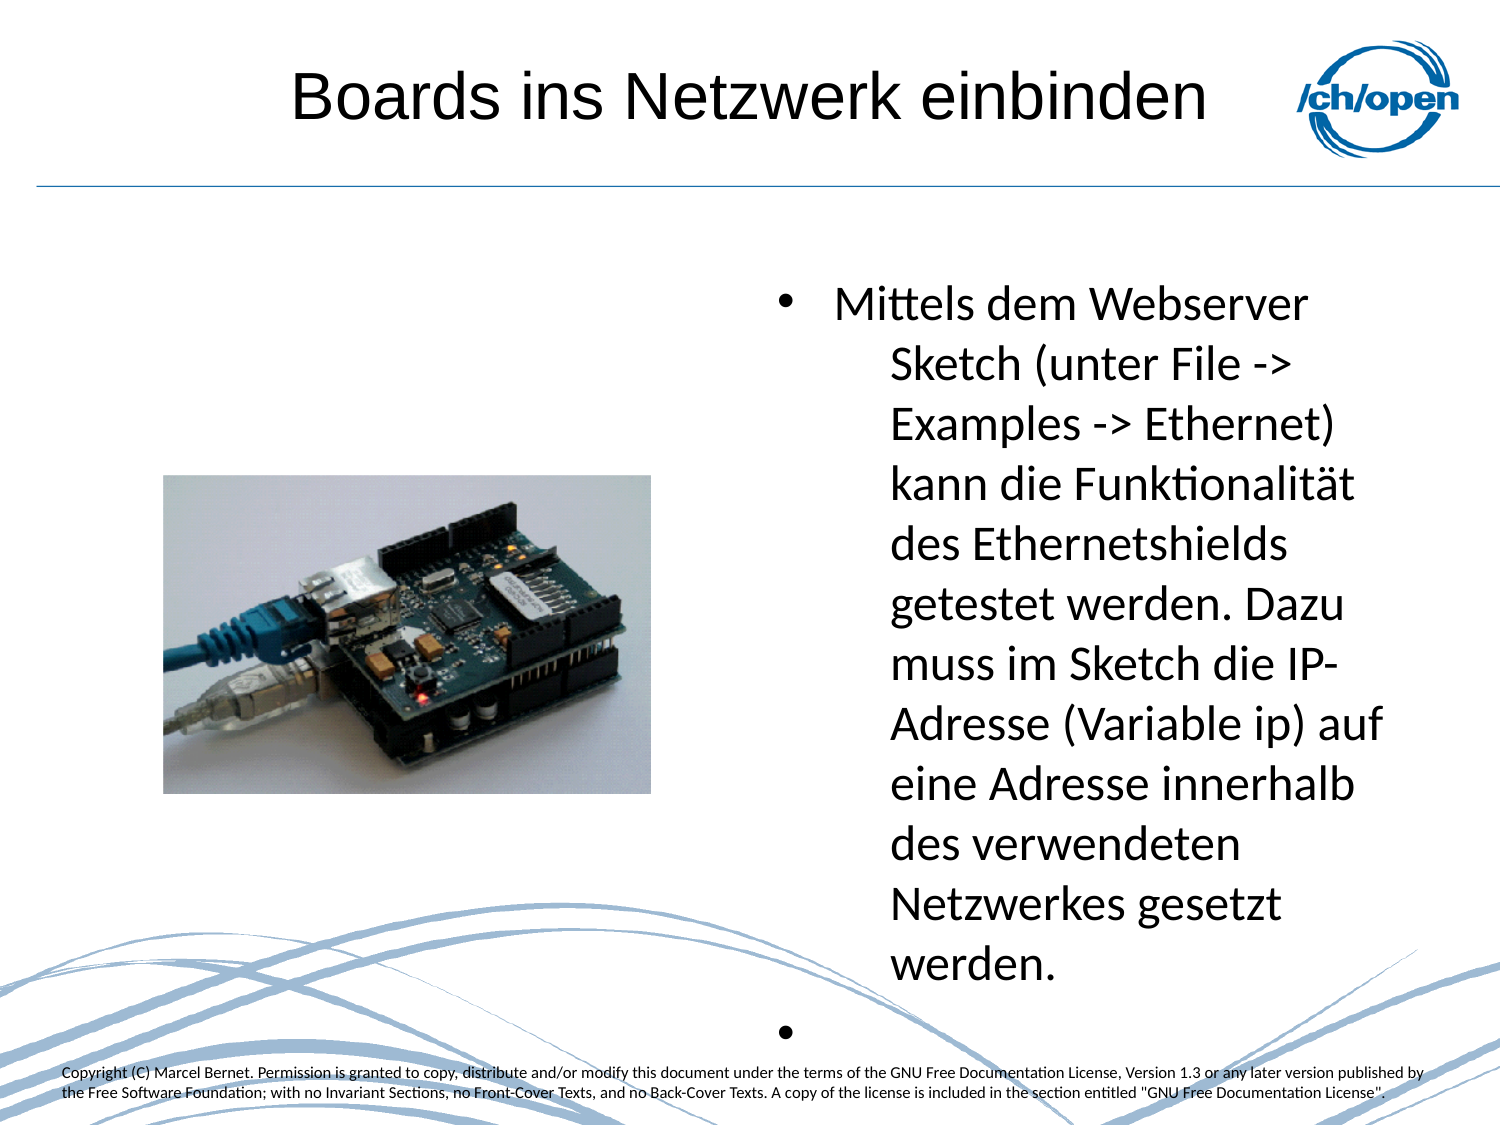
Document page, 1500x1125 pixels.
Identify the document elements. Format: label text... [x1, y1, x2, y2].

title Boards ins Netzwerk einbinden [75, 45, 1426, 165]
picture [162, 474, 651, 794]
list Mittels dem Webserver Sketch (unter File -> Examples -> Ethernet) kann die Funktionalität des Ethernetshields getestet werden. Dazu muss im Sketch die IP-Adresse (Variable ip) auf eine Adresse innerhalb des verwendeten Netzwerkes gesetzt werden. [762, 262, 1426, 1005]
